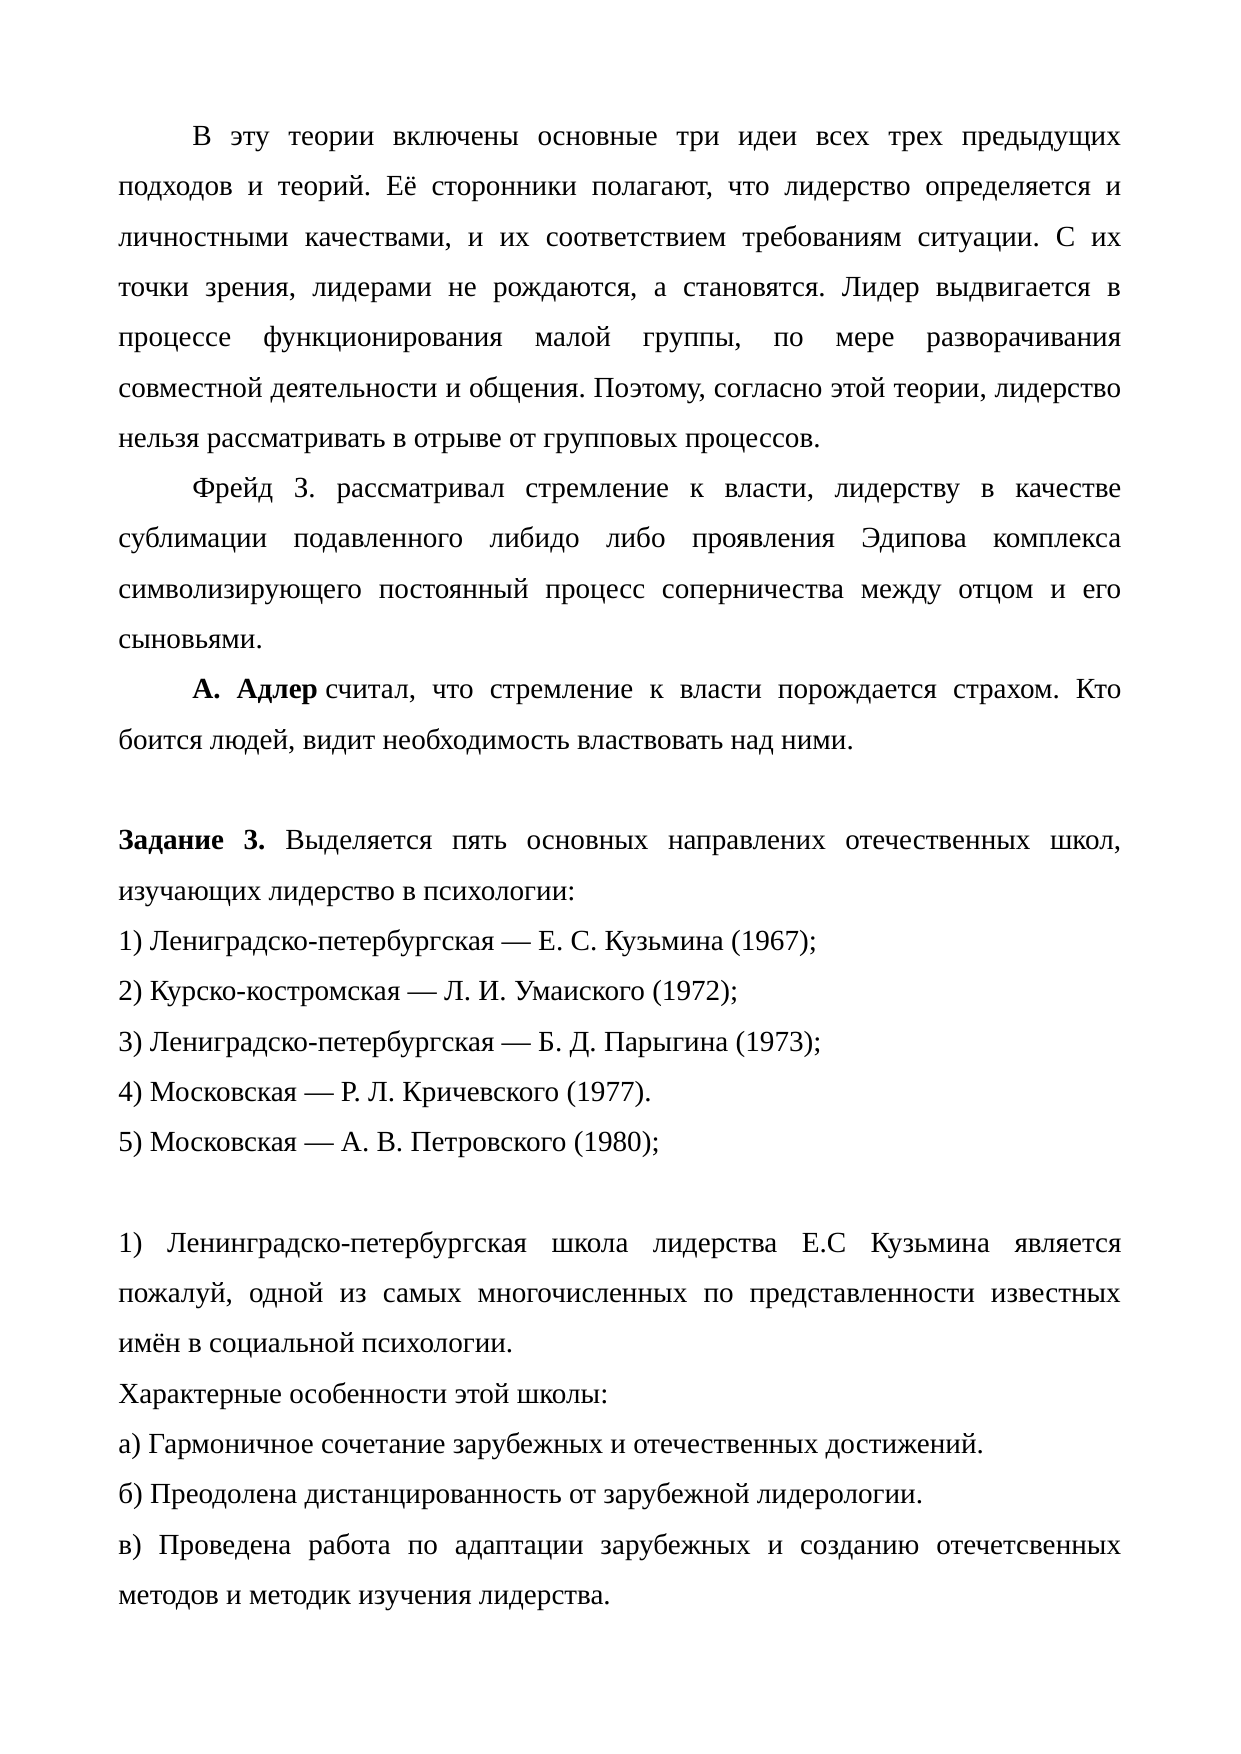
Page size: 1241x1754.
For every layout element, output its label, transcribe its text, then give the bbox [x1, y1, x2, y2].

text 4) Московская — Р. Л. Кричевского (1977). [118, 1074, 1122, 1108]
text б) Преодолена дистанцированность от зарубежной лидерологии. [118, 1477, 1122, 1510]
text 1) Лениградско-петербургская — Е. С. Кузьмина (1967); [118, 923, 1122, 957]
text 2) Курско-костромская — Л. И. Умаиского (1972); [118, 973, 1122, 1007]
text Характерные особенности этой школы: [118, 1376, 1122, 1409]
text а) Гармоничное сочетание зарубежных и отечественных достижений. [118, 1426, 1122, 1460]
text Задание 3. Выделяется пять основных направлених отечественных школ, изучающих лидерство в психологии: [118, 822, 1122, 906]
text 5) Московская — А. В. Петровского (1980); [118, 1124, 1122, 1158]
text В эту теории включены основные три идеи всех трех предыдущих подходов и теорий. Её сторонники полагают, что лидерство определяется и личностными качествами, и их соответствием требованиям ситуации. С их точки зрения, лидерами не рождаются, а становятся. Лидер выдвигается в процессе функционирования малой группы, по мере разворачивания совместной деятельности и общения. Поэтому, согласно этой теории, лидерство нельзя рассматривать в отрыве от групповых процессов. [118, 118, 1122, 453]
text 3) Лениградско-петербургская — Б. Д. Парыгина (1973); [118, 1024, 1122, 1057]
text А. Адлер считал, что стремление к власти порождается страхом. Кто боится людей, видит необходимость властвовать над ними. [118, 672, 1122, 755]
text Фрейд З. рассматривал стремление к власти, лидерству в качестве сублимации подавленного либидо либо проявления Эдипова комплекса символизирующего постоянный процесс соперничества между отцом и его сыновьями. [118, 470, 1122, 655]
text 1) Ленинградско-петербургская школа лидерства Е.С Кузьмина является пожалуй, одной из самых многочисленных по представленности известных имён в социальной психологии. [118, 1225, 1122, 1359]
text в) Проведена работа по адаптации зарубежных и созданию отечетсвенных методов и методик изучения лидерства. [118, 1527, 1122, 1611]
